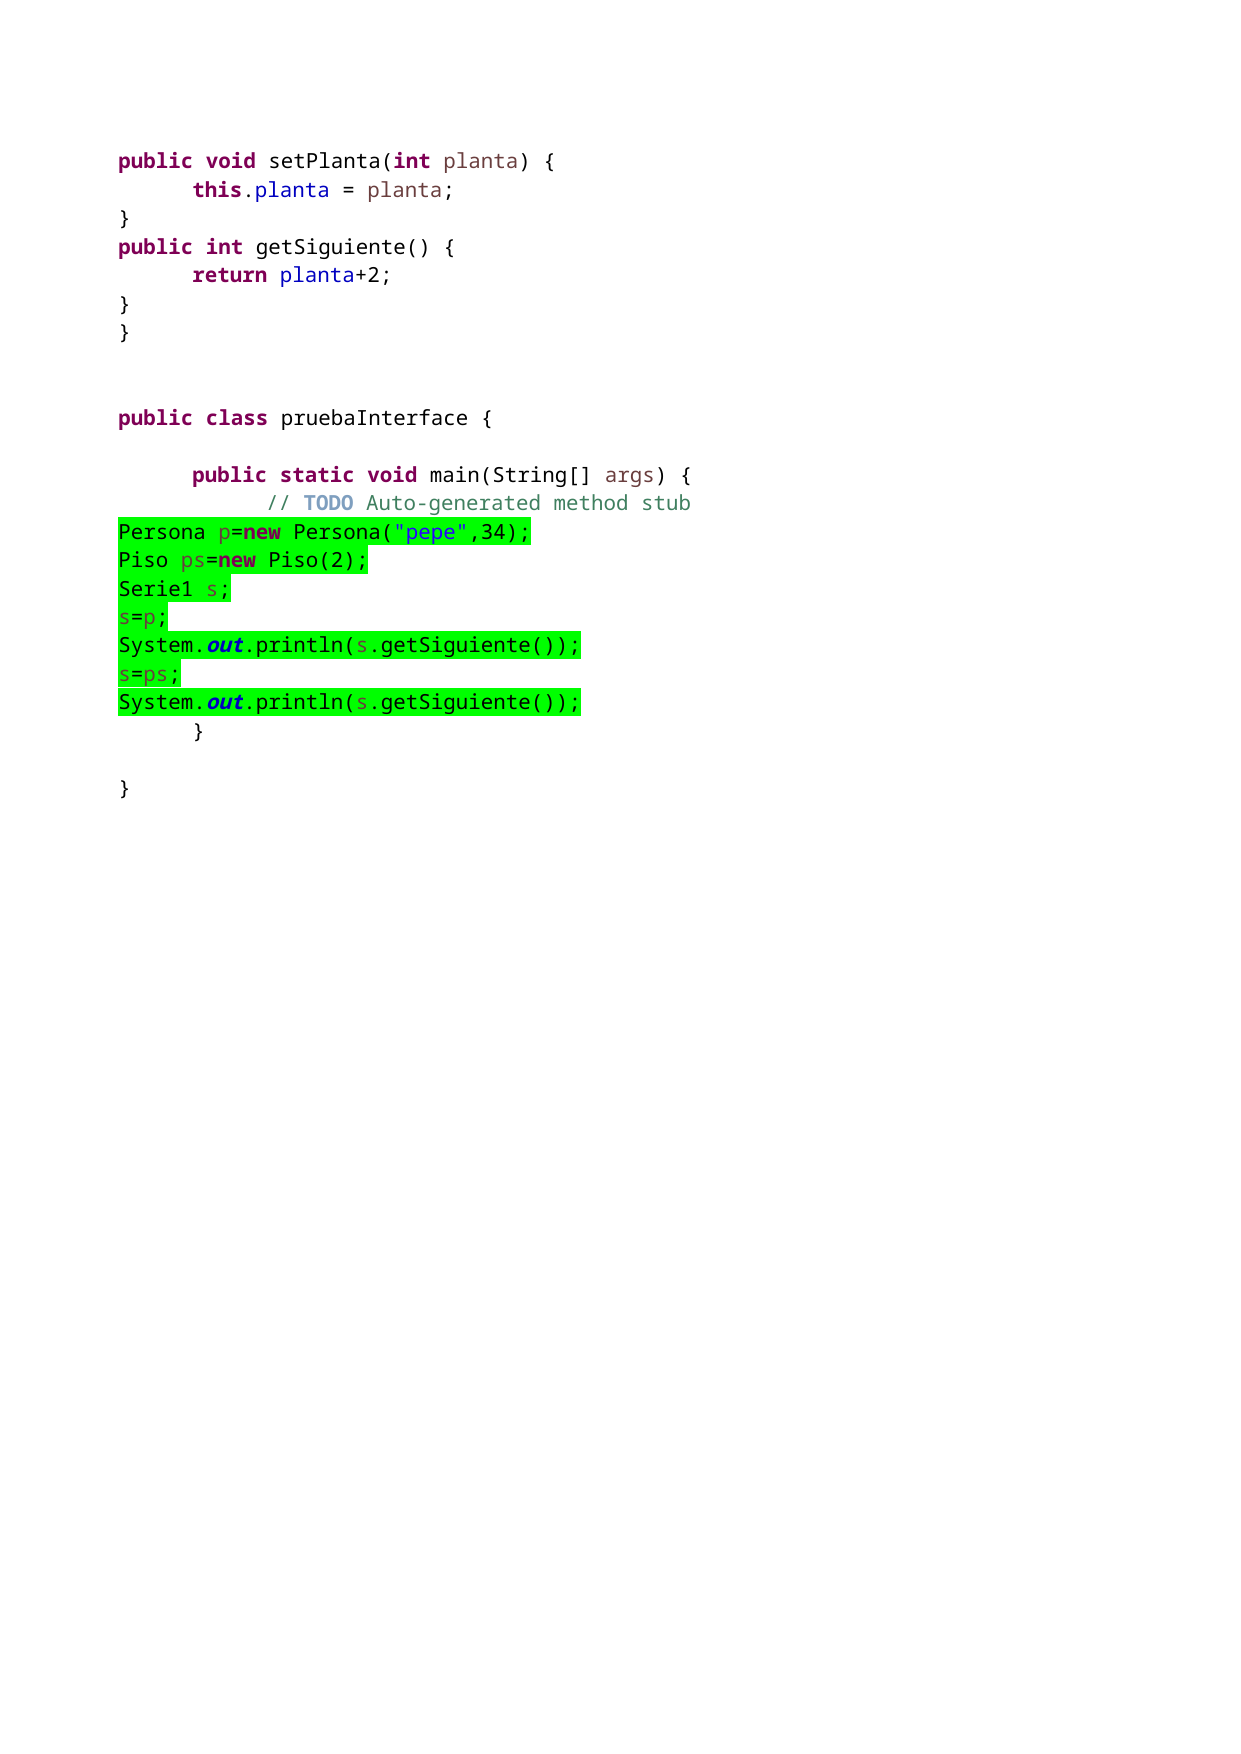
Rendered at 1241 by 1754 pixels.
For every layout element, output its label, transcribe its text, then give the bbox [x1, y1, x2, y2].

text s=p; [118, 602, 1122, 631]
text Serie1 s; [118, 574, 1122, 602]
text public static void main(String[] args) { [118, 460, 1122, 488]
text System.out.println(s.getSiguiente()); [118, 631, 1122, 659]
text s=ps; [118, 659, 1122, 687]
text } [118, 203, 1122, 232]
text } [118, 317, 1122, 346]
text } [118, 289, 1122, 317]
text public class pruebaInterface { [118, 403, 1122, 432]
text this.planta = planta; [118, 175, 1122, 203]
text public int getSiguiente() { [118, 232, 1122, 260]
text } [118, 773, 1122, 801]
text System.out.println(s.getSiguiente()); [118, 687, 1122, 716]
text // TODO Auto-generated method stub [118, 488, 1122, 517]
text Persona p=new Persona("pepe",34); [118, 517, 1122, 545]
text Piso ps=new Piso(2); [118, 545, 1122, 574]
text } [118, 716, 1122, 744]
text return planta+2; [118, 260, 1122, 289]
text public void setPlanta(int planta) { [118, 147, 1122, 175]
